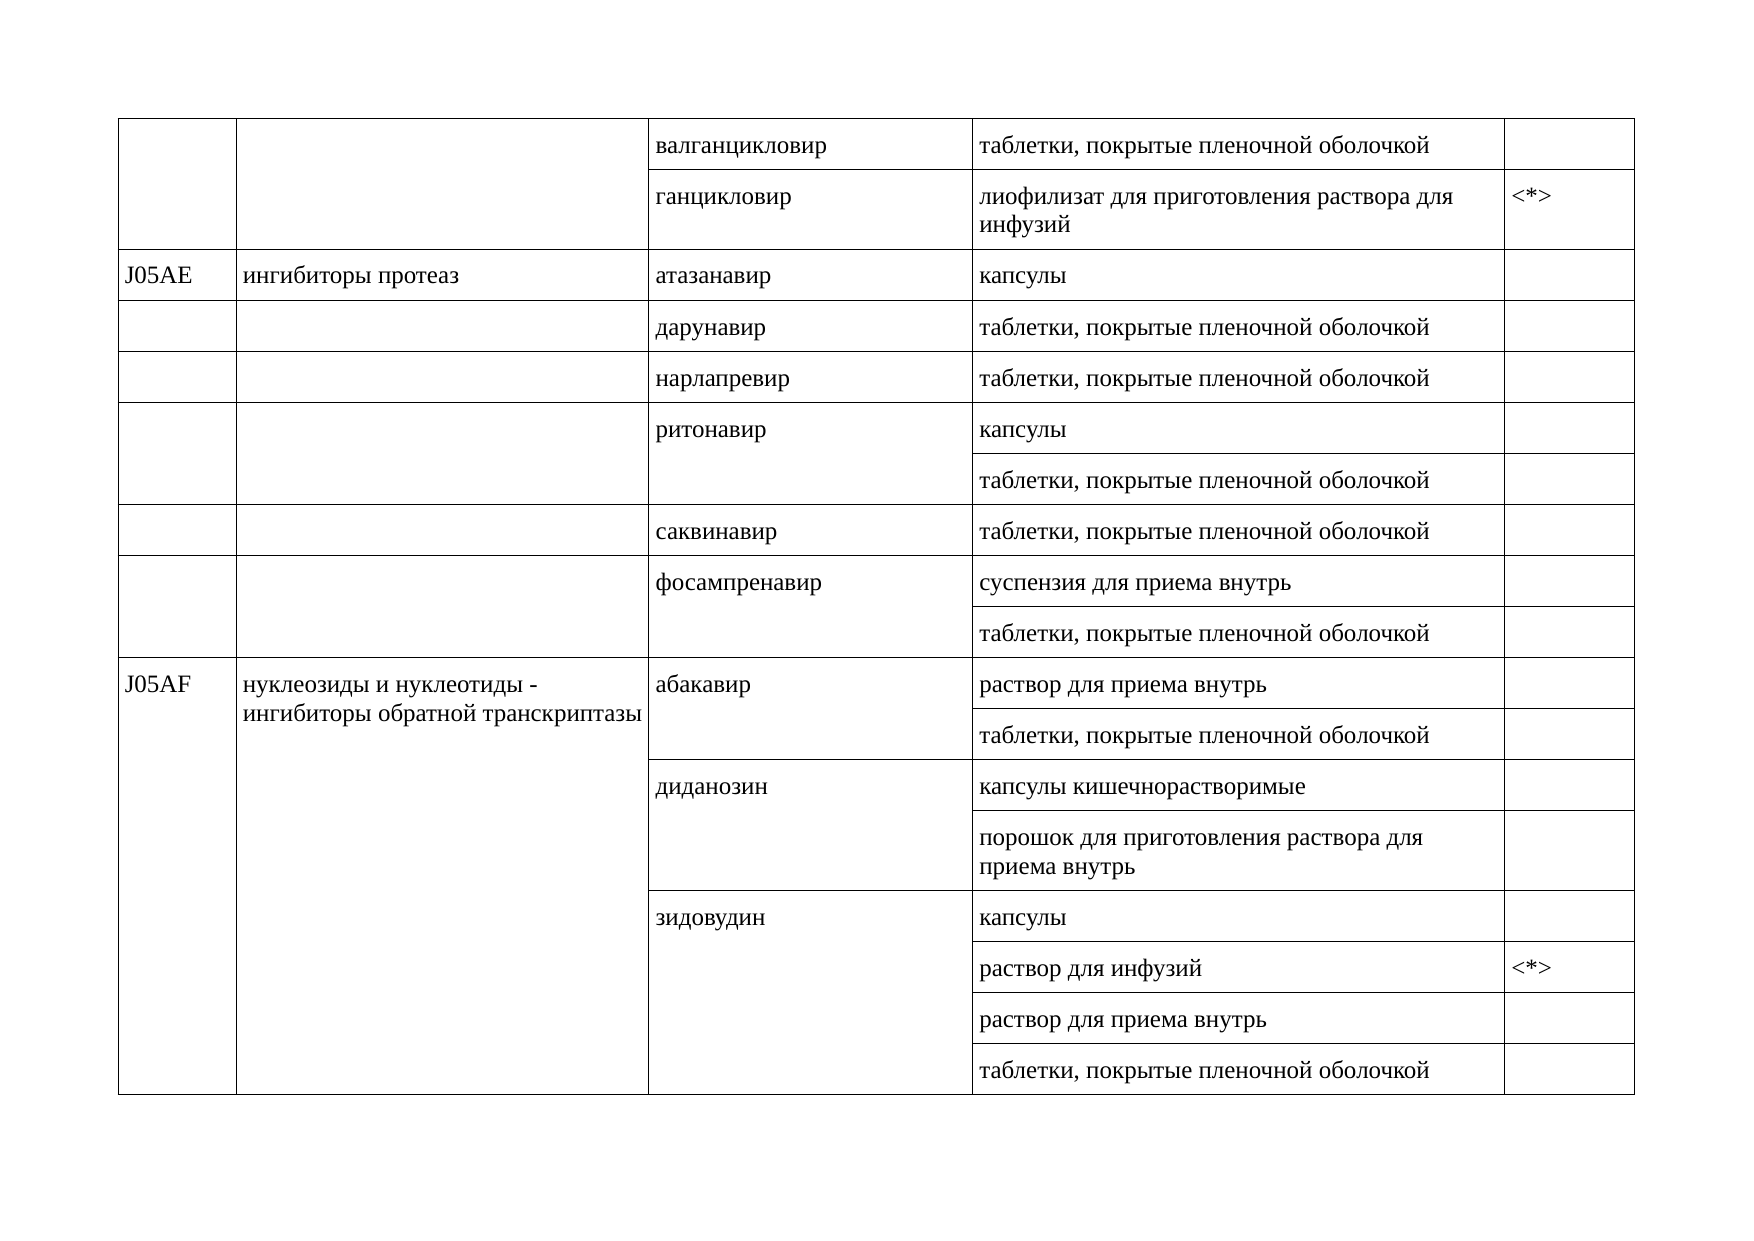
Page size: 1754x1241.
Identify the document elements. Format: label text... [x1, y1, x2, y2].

table_cell ингибиторы протеаз [237, 250, 648, 300]
table_cell раствор для приема внутрь [973, 993, 1504, 1043]
table_cell капсулы [973, 891, 1504, 941]
table_cell таблетки, покрытые пленочной оболочкой [973, 119, 1504, 169]
table_cell дарунавир [649, 301, 972, 351]
table_cell [1505, 709, 1634, 759]
table_cell зидовудин [649, 891, 972, 1094]
table_cell [119, 119, 236, 249]
table_cell [1505, 454, 1634, 504]
table_cell [1505, 352, 1634, 402]
table_cell [1505, 607, 1634, 657]
table_cell [1505, 658, 1634, 708]
table_cell раствор для инфузий [973, 942, 1504, 992]
table_cell [237, 403, 648, 504]
table_cell [1505, 403, 1634, 453]
table_cell [119, 505, 236, 555]
table_cell таблетки, покрытые пленочной оболочкой [973, 454, 1504, 504]
table_cell капсулы кишечнорастворимые [973, 760, 1504, 810]
table_cell [1505, 505, 1634, 555]
table_cell [119, 403, 236, 504]
table_cell капсулы [973, 250, 1504, 300]
table_cell таблетки, покрытые пленочной оболочкой [973, 1044, 1504, 1094]
table_cell [237, 301, 648, 351]
table_cell диданозин [649, 760, 972, 890]
table_cell [1505, 301, 1634, 351]
table_cell таблетки, покрытые пленочной оболочкой [973, 505, 1504, 555]
table_cell валганцикловир [649, 119, 972, 169]
table_cell [1505, 119, 1634, 169]
table_cell раствор для приема внутрь [973, 658, 1504, 708]
table_cell [1505, 1044, 1634, 1094]
table_cell [119, 556, 236, 657]
table_cell таблетки, покрытые пленочной оболочкой [973, 301, 1504, 351]
table_cell абакавир [649, 658, 972, 759]
table_cell лиофилизат для приготовления раствора для инфузий [973, 170, 1504, 249]
table_cell [119, 301, 236, 351]
table_cell <*> [1505, 942, 1634, 992]
table_cell атазанавир [649, 250, 972, 300]
table_cell J05AE [119, 250, 236, 300]
table_cell саквинавир [649, 505, 972, 555]
table_cell капсулы [973, 403, 1504, 453]
table_cell [119, 352, 236, 402]
table_cell нарлапревир [649, 352, 972, 402]
table_cell таблетки, покрытые пленочной оболочкой [973, 709, 1504, 759]
table_cell ганцикловир [649, 170, 972, 249]
table_cell порошок для приготовления раствора для приема внутрь [973, 811, 1504, 890]
table_cell суспензия для приема внутрь [973, 556, 1504, 606]
table_cell [237, 505, 648, 555]
table_cell нуклеозиды и нуклеотиды - ингибиторы обратной транскриптазы [237, 658, 648, 1094]
table_cell ритонавир [649, 403, 972, 504]
table_cell [1505, 760, 1634, 810]
table_cell [1505, 993, 1634, 1043]
table_cell [1505, 556, 1634, 606]
table_cell [237, 556, 648, 657]
table_cell таблетки, покрытые пленочной оболочкой [973, 352, 1504, 402]
table_cell J05AF [119, 658, 236, 1094]
table_cell фосампренавир [649, 556, 972, 657]
table_cell [1505, 891, 1634, 941]
table_cell [237, 352, 648, 402]
table_cell [1505, 250, 1634, 300]
table_cell [237, 119, 648, 249]
table_cell [1505, 811, 1634, 890]
table_cell <*> [1505, 170, 1634, 249]
table_cell таблетки, покрытые пленочной оболочкой [973, 607, 1504, 657]
